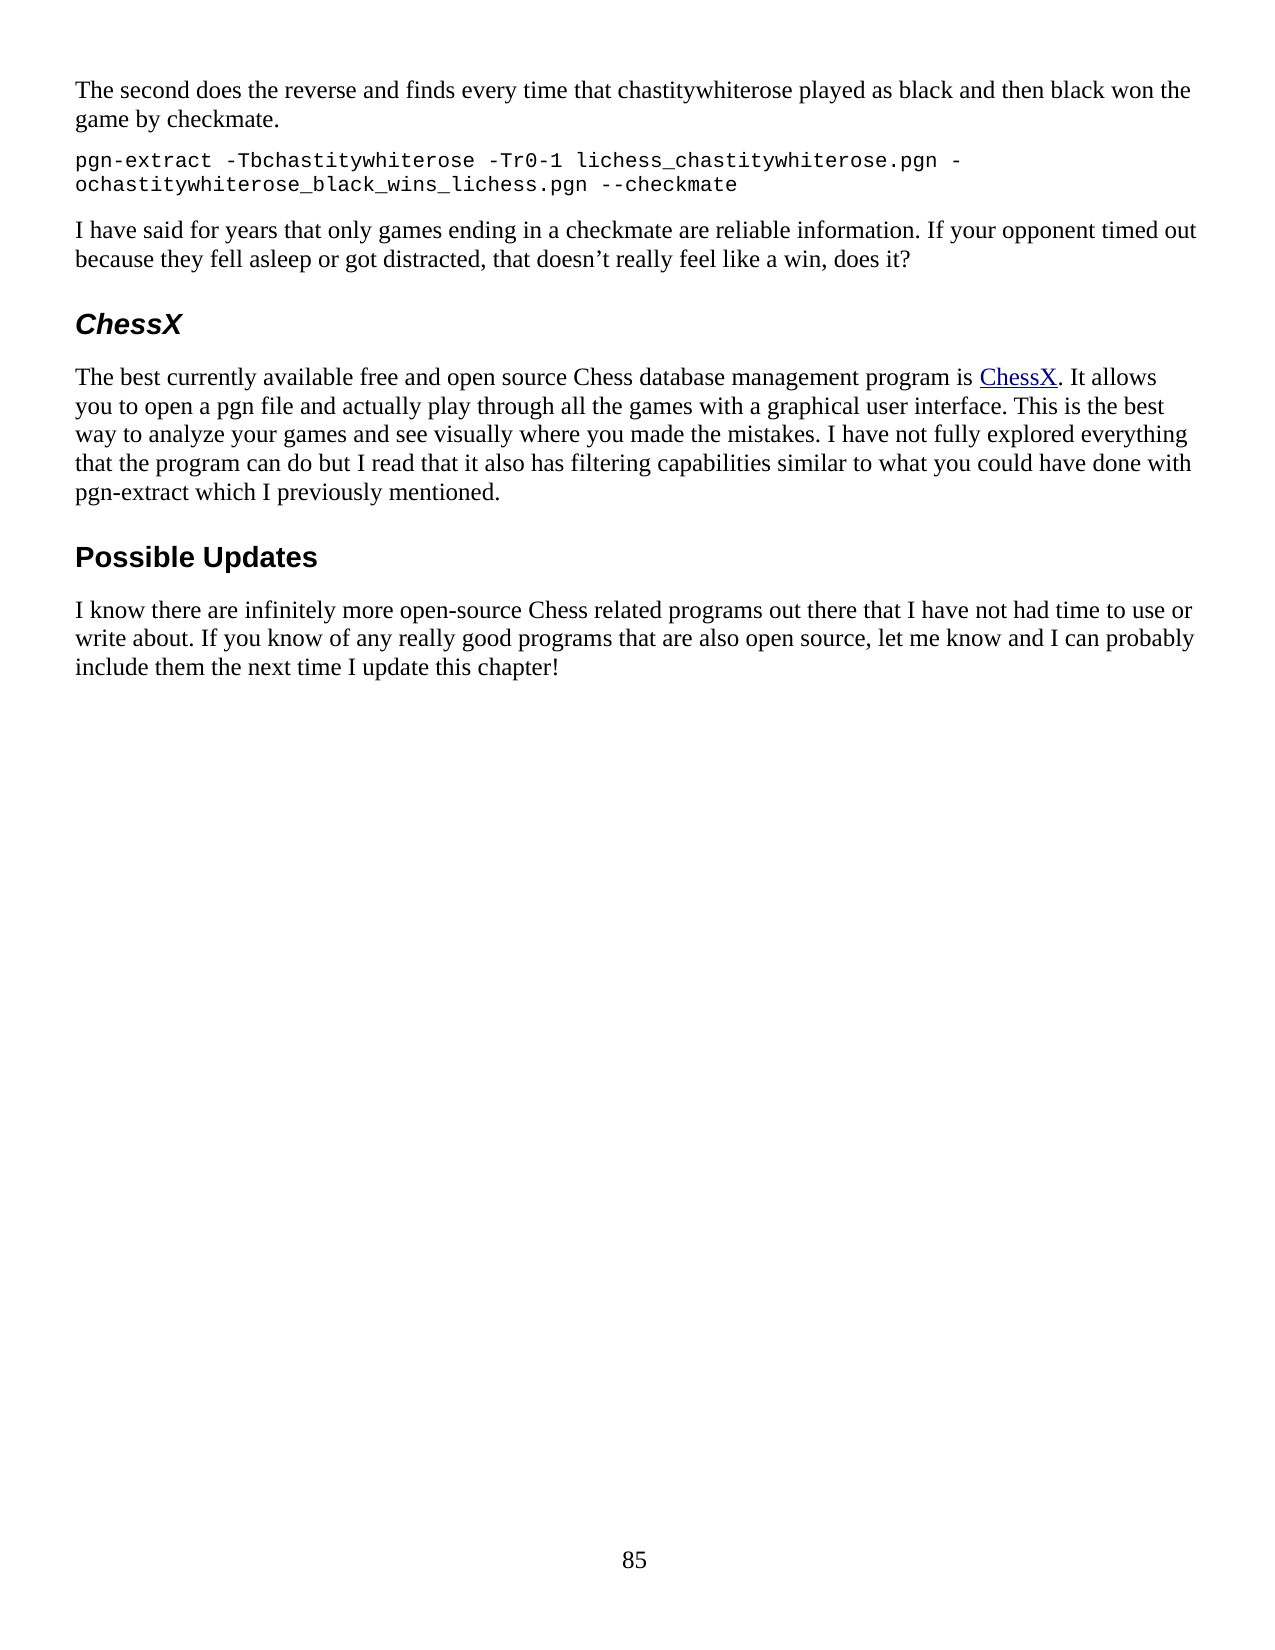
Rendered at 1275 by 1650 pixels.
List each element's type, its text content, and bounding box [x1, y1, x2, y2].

text I know there are infinitely more open-source Chess related programs out there that I have not had time to use or write about. If you know of any really good programs that are also open source, let me know and I can probably include them the next time I update this chapter! [75, 595, 1200, 681]
text The second does the reverse and finds every time that chastitywhiterose played as black and then black won the game by checkmate. [75, 75, 1200, 132]
text I have said for years that only games ending in a checkmate are reliable information. If your opponent timed out because they fell asleep or got distracted, that doesn’t really feel like a win, does it? [75, 216, 1200, 273]
subtitle ChessX [75, 307, 1200, 341]
subtitle Possible Updates [75, 540, 1200, 573]
text pgn-extract -Tbchastitywhiterose -Tr0-1 lichess_chastitywhiterose.pgn -ochastitywhiterose_black_wins_lichess.pgn --checkmate [75, 150, 1200, 198]
text The best currently available free and open source Chess database management program is ChessX. It allows you to open a pgn file and actually play through all the games with a graphical user interface. This is the best way to analyze your games and see visually where you made the mistakes. I have not fully explored everything that the program can do but I read that it also has filtering capabilities similar to what you could have done with pgn-extract which I previously mentioned. [75, 362, 1200, 506]
